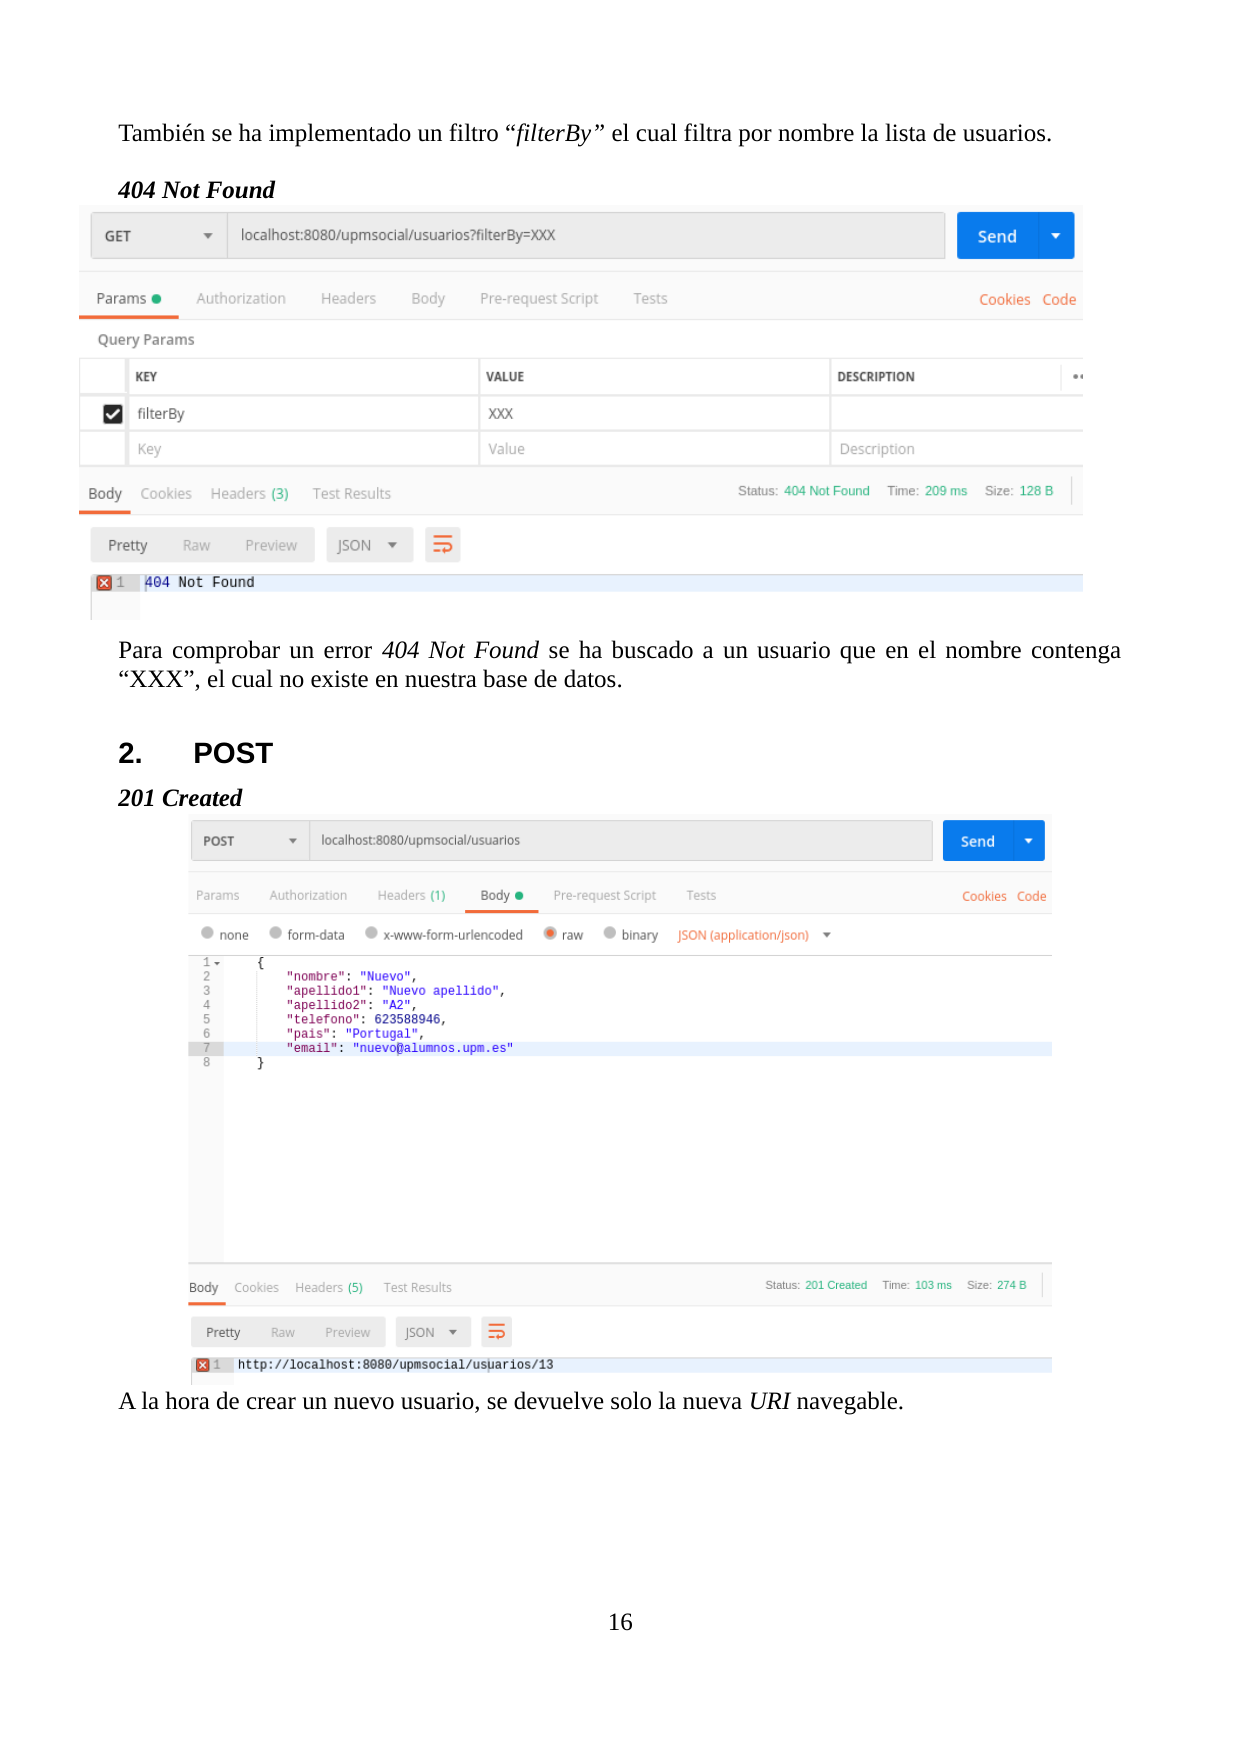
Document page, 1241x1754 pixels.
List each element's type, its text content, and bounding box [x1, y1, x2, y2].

text 404 Not Found [118, 176, 1122, 204]
text Para comprobar un error 404 Not Found se ha buscado a un usuario que en el nombre contenga “XXX”, el cual no existe en nuestra base de datos. [118, 636, 1122, 693]
text También se ha implementado un filtro “filterBy” el cual filtra por nombre la lista de usuarios. [118, 118, 1122, 147]
picture [79, 205, 1083, 620]
picture [188, 814, 1052, 1385]
subtitle POST [118, 736, 1122, 770]
text A la hora de crear un nuevo usuario, se devuelve solo la nueva URI navegable. [118, 1386, 1122, 1415]
text 201 Created [118, 783, 1122, 811]
